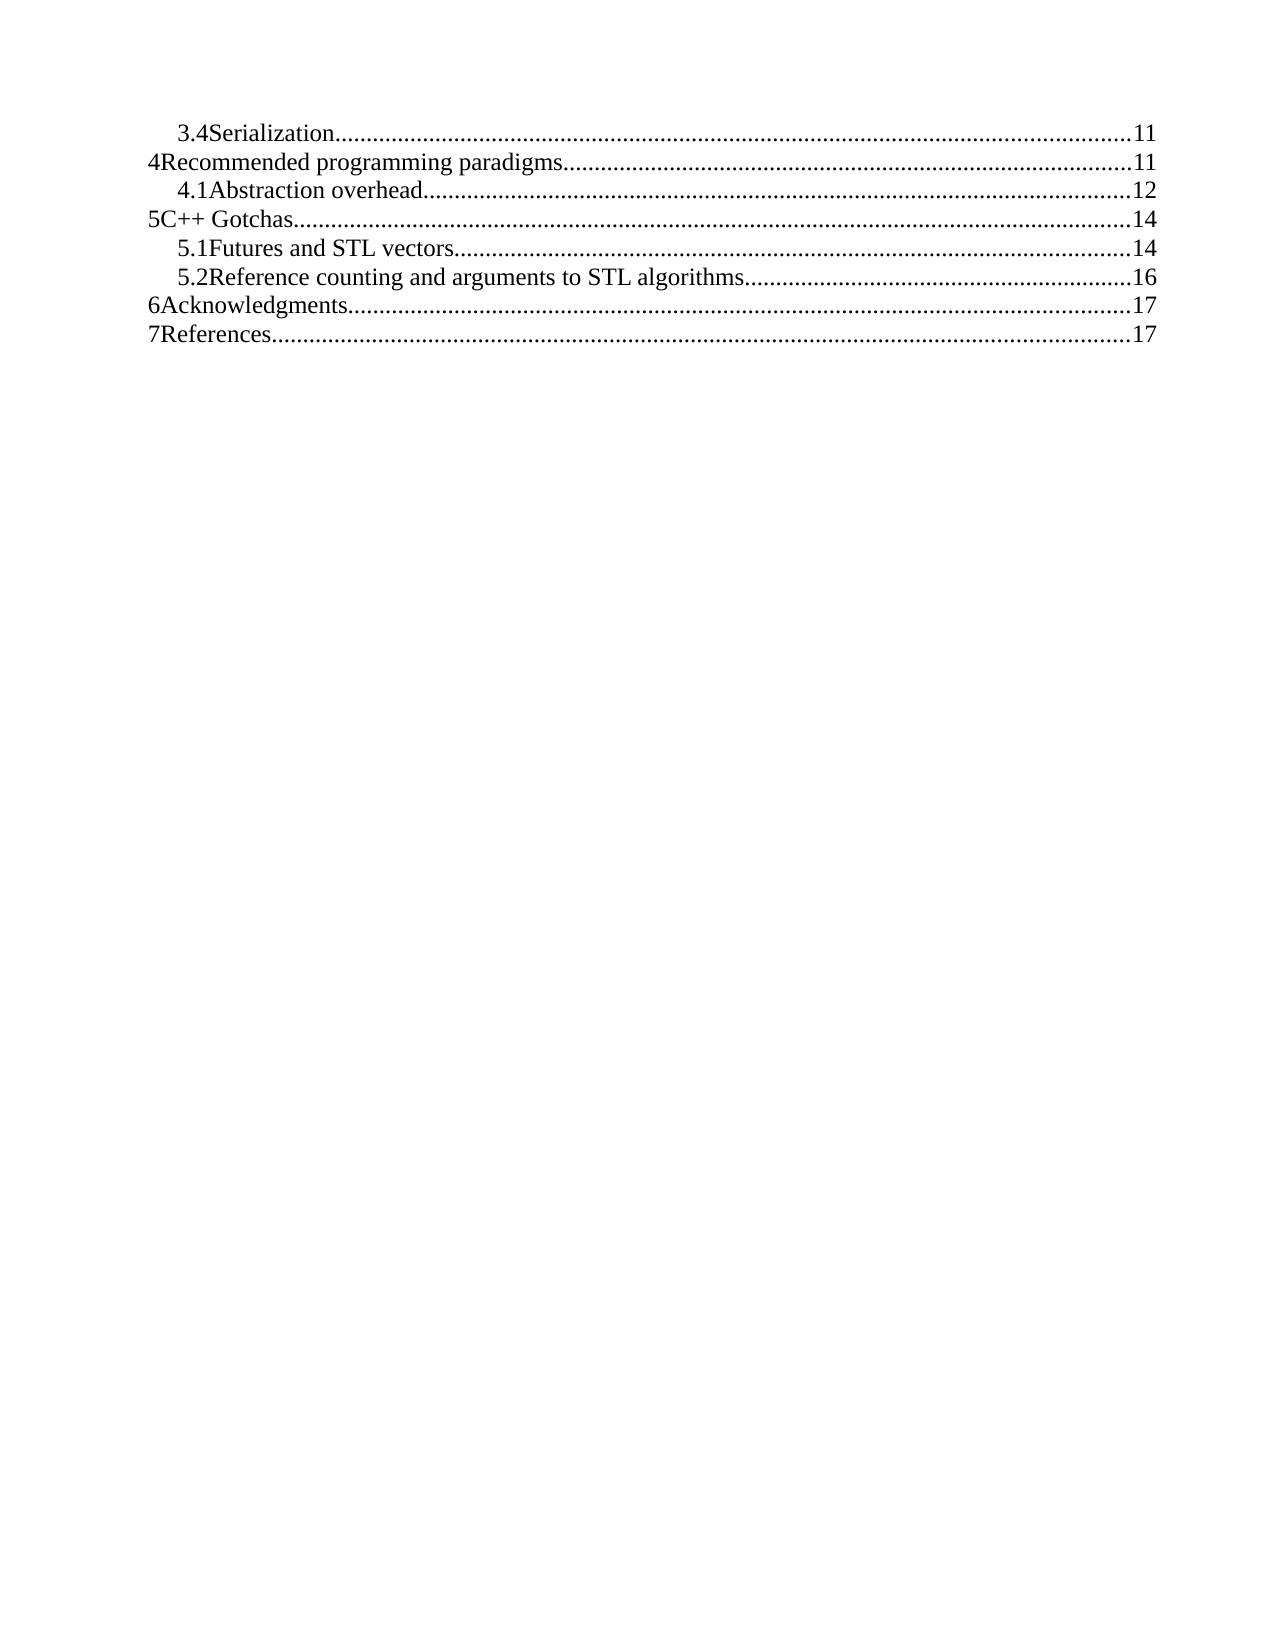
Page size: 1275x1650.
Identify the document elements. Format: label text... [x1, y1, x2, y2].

text 4.1Abstraction overhead 12 [177, 176, 1157, 204]
text 3.4Serialization 11 [177, 118, 1157, 147]
text 5.2Reference counting and arguments to STL algorithms 16 [177, 262, 1157, 291]
text 4Recommended programming paradigms 11 [148, 147, 1157, 176]
text 5C++ Gotchas 14 [148, 204, 1157, 233]
text 5.1Futures and STL vectors 14 [177, 233, 1157, 262]
text 6Acknowledgments 17 [148, 291, 1157, 319]
text 7References 17 [148, 319, 1157, 348]
